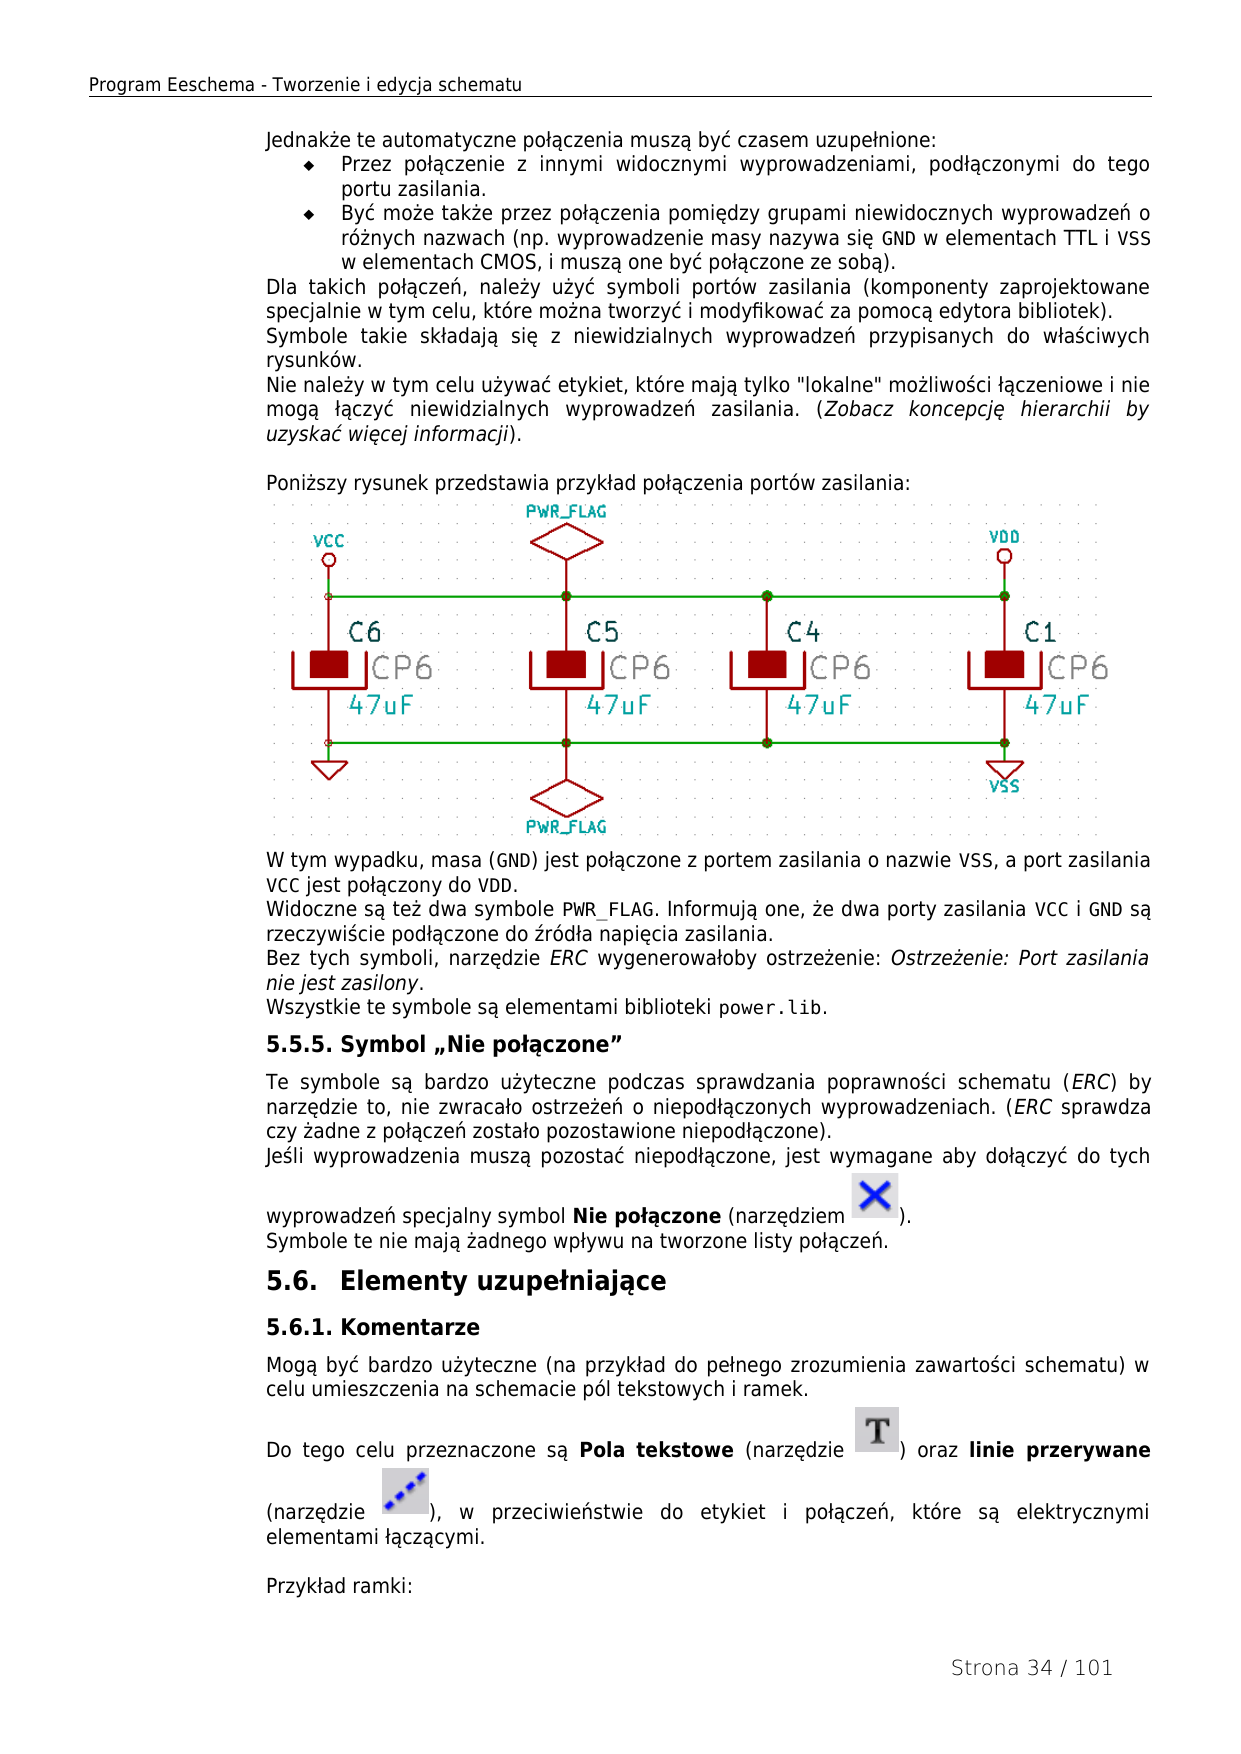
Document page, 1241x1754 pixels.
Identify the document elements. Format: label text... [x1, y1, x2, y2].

subtitle Elementy uzupełniające [266, 1265, 1152, 1296]
text Bez tych symboli, narzędzie ERC wygenerowałoby ostrzeżenie: Ostrzeżenie: Port zasilania nie jest zasilony. [266, 946, 1152, 995]
text Poniższy rysunek przedstawia przykład połączenia portów zasilania: [266, 471, 1152, 495]
text Wszystkie te symbole są elementami biblioteki power.lib. [266, 995, 1152, 1019]
text Mogą być bardzo użyteczne (na przykład do pełnego zrozumienia zawartości schematu) w celu umieszczenia na schemacie pól tekstowych i ramek. [266, 1353, 1152, 1402]
picture [851, 1173, 899, 1218]
text W tym wypadku, masa (GND) jest połączone z portem zasilania o nazwie VSS, a port zasilania VCC jest połączony do VDD. [266, 848, 1152, 897]
text Dla takich połączeń, należy użyć symboli portów zasilania (komponenty zaprojektowane specjalnie w tym celu, które można tworzyć i modyfikować za pomocą edytora bibliotek). [266, 275, 1152, 324]
text Te symbole są bardzo użyteczne podczas sprawdzania poprawności schematu (ERC) by narzędzie to, nie zwracało ostrzeżeń o niepodłączonych wyprowadzeniach. (ERC sprawdza czy żadne z połączeń zostało pozostawione niepodłączone). [266, 1070, 1152, 1143]
text Jednakże te automatyczne połączenia muszą być czasem uzupełnione: [266, 128, 1152, 152]
subtitle Komentarze [266, 1314, 1152, 1341]
list Być może także przez połączenia pomiędzy grupami niewidocznych wyprowadzeń o różnych nazwach (np. wyprowadzenie masy nazywa się GND w elementach TTL i VSS w elementach CMOS, i muszą one być połączone ze sobą). [303, 201, 1152, 275]
picture [382, 1468, 429, 1514]
text Jeśli wyprowadzenia muszą pozostać niepodłączone, jest wymagane aby dołączyć do tych wyprowadzeń specjalny symbol Nie połączone (narzędziem ). [266, 1143, 1152, 1229]
text Symbole takie składają się z niewidzialnych wyprowadzeń przypisanych do właściwych rysunków. [266, 324, 1152, 373]
text Do tego celu przeznaczone są Pola tekstowe (narzędzie ) oraz linie przerywane (narzędzie ), w przeciwieństwie do etykiet i połączeń, które są elektrycznymi elementami łączącymi. [266, 1402, 1152, 1549]
text Symbole te nie mają żadnego wpływu na tworzone listy połączeń. [266, 1229, 1152, 1253]
text Widoczne są też dwa symbole PWR_FLAG. Informują one, że dwa porty zasilania VCC i GND są rzeczywiście podłączone do źródła napięcia zasilania. [266, 897, 1152, 946]
picture [265, 501, 1113, 843]
picture [855, 1407, 899, 1452]
list Przez połączenie z innymi widocznymi wyprowadzeniami, podłączonymi do tego portu zasilania. [303, 152, 1152, 201]
text Nie należy w tym celu używać etykiet, które mają tylko "lokalne" możliwości łączeniowe i nie mogą łączyć niewidzialnych wyprowadzeń zasilania. (Zobacz koncepcję hierarchii by uzyskać więcej informacji). [266, 373, 1152, 446]
text Przykład ramki: [266, 1574, 1152, 1598]
subtitle Symbol „Nie połączone” [266, 1031, 1152, 1058]
